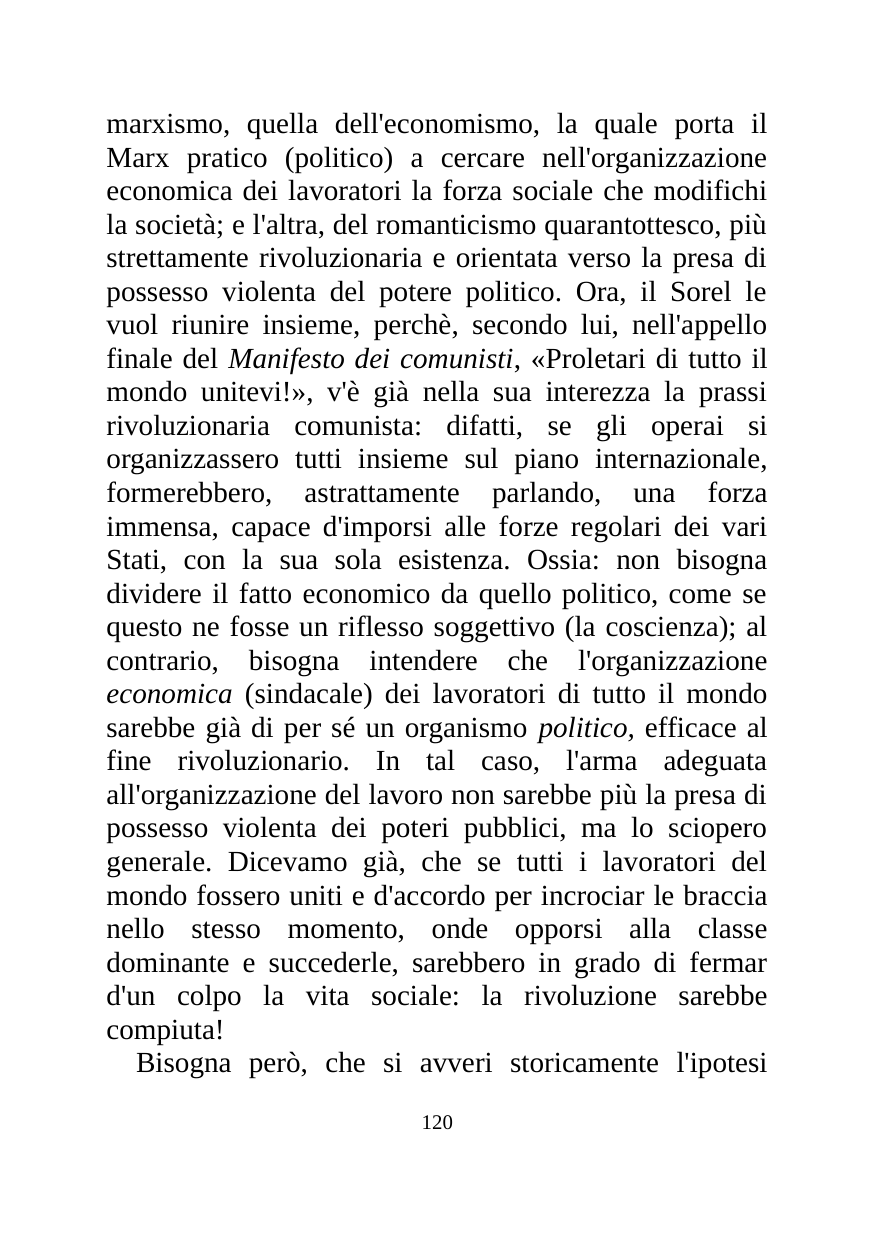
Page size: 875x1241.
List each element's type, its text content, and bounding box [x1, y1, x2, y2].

text marxismo, quella dell'economismo, la quale porta il Marx pratico (politico) a cercare nell'organizzazione economica dei lavoratori la forza sociale che modifichi la società; e l'altra, del romanticismo quarantottesco, più strettamente rivoluzionaria e orientata verso la presa di possesso violenta del potere politico. Ora, il Sorel le vuol riunire insieme, perchè, secondo lui, nell'appello finale del Manifesto dei comunisti, «Proletari di tutto il mondo unitevi!», v'è già nella sua interezza la prassi rivoluzionaria comunista: difatti, se gli operai si organizzassero tutti insieme sul piano internazionale, formerebbero, astrattamente parlando, una forza immensa, capace d'imporsi alle forze regolari dei vari Stati, con la sua sola esistenza. Ossia: non bisogna dividere il fatto economico da quello politico, come se questo ne fosse un riflesso soggettivo (la coscienza); al contrario, bisogna intendere che l'organizzazione economica (sindacale) dei lavoratori di tutto il mondo sarebbe già di per sé un organismo politico, efficace al fine rivoluzionario. In tal caso, l'arma adeguata all'organizzazione del lavoro non sarebbe più la presa di possesso violenta dei poteri pubblici, ma lo sciopero generale. Dicevamo già, che se tutti i lavoratori del mondo fossero uniti e d'accordo per incrociar le braccia nello stesso momento, onde opporsi alla classe dominante e succederle, sarebbero in grado di fermar d'un colpo la vita sociale: la rivoluzione sarebbe compiuta! [106, 106, 768, 1045]
text Bisogna però, che si avveri storicamente l'ipotesi [106, 1045, 768, 1079]
